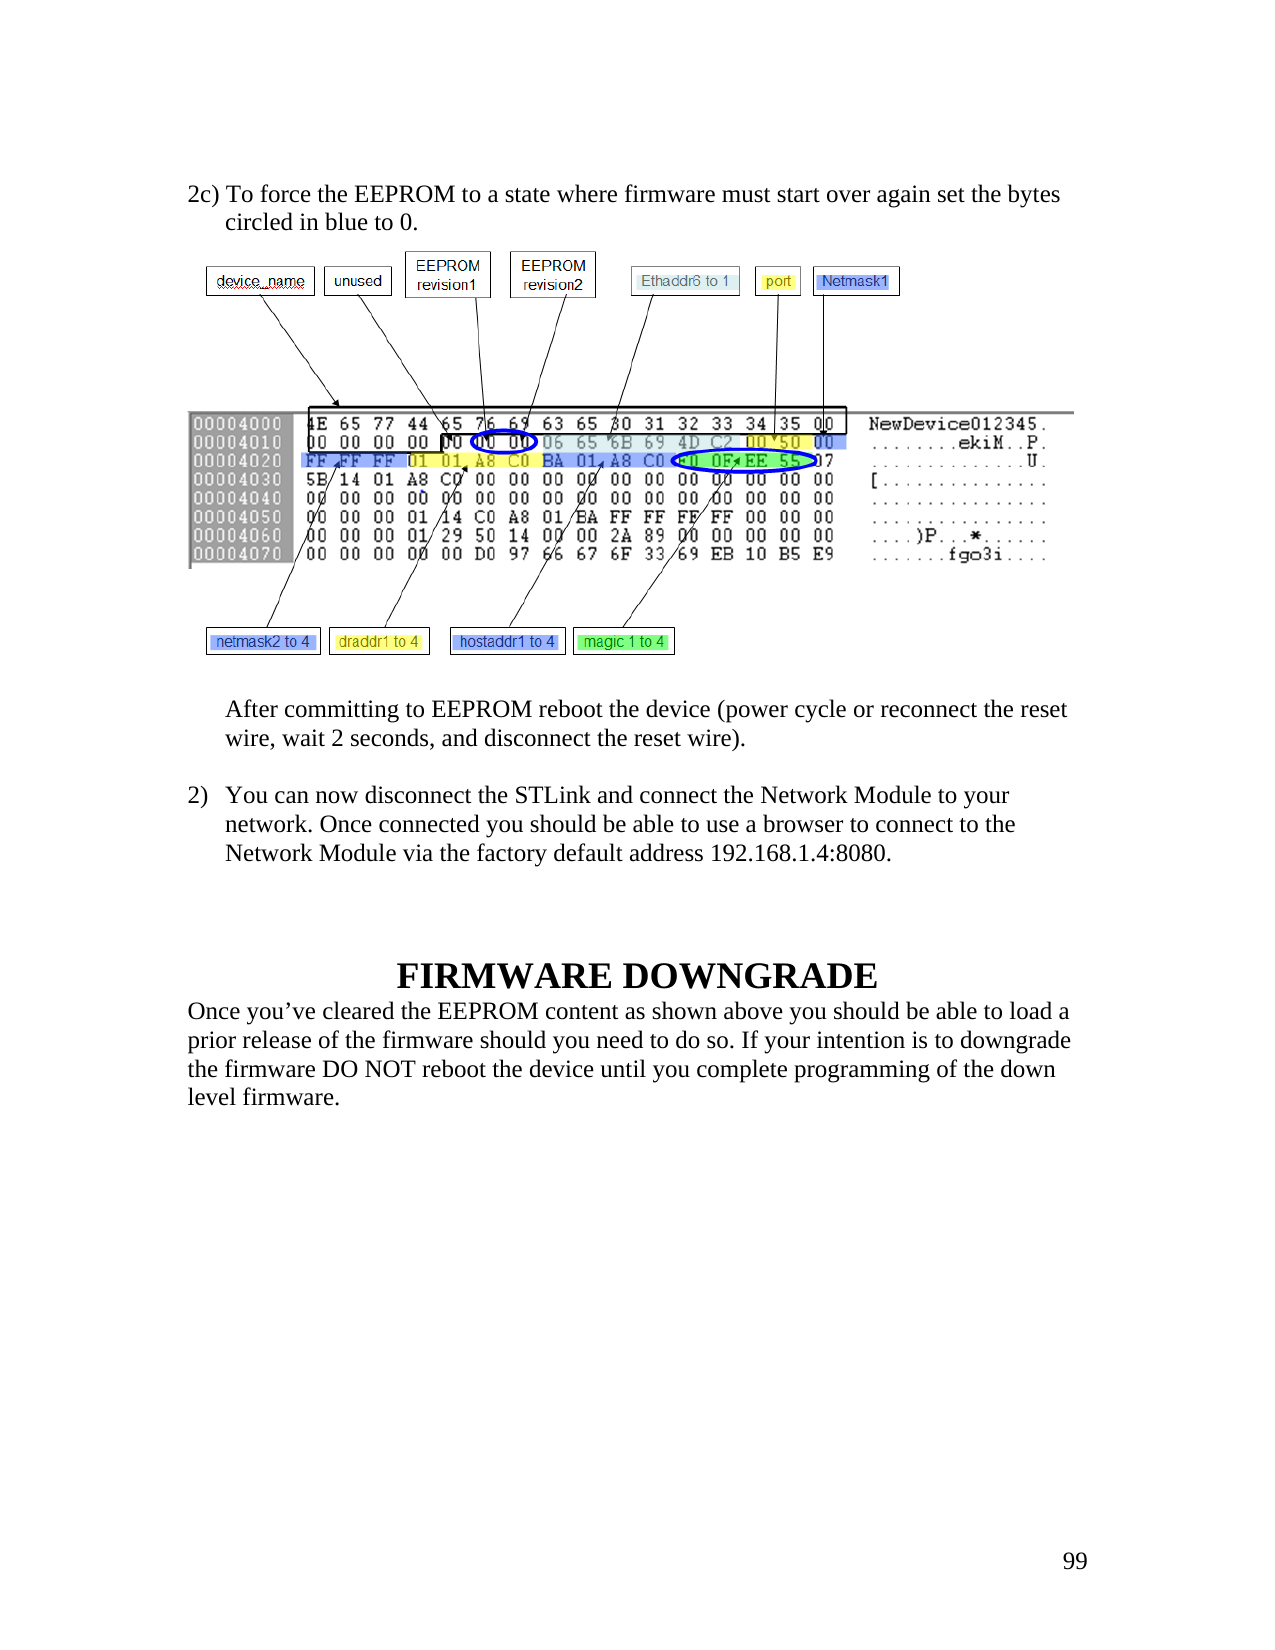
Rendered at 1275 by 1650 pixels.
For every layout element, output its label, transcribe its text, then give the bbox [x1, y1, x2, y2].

picture [187, 236, 1077, 666]
list You can now disconnect the STLink and connect the Network Module to your network. Once connected you should be able to use a browser to connect to the Network Module via the factory default address 192.168.1.4:8080. [187, 781, 1087, 867]
text 2c) To force the EEPROM to a state where firmware must start over again set the bytes circled in blue to 0. [187, 179, 1087, 236]
text FIRMWARE DOWNGRADE [187, 953, 1087, 996]
text After committing to EEPROM reboot the device (power cycle or reconnect the reset wire, wait 2 seconds, and disconnect the reset wire). [225, 694, 1087, 752]
text Once you’ve cleared the EEPROM content as shown above you should be able to load a prior release of the firmware should you need to do so. If your intention is to downgrade the firmware DO NOT reboot the device until you complete programming of the down level firmware. [187, 996, 1087, 1111]
